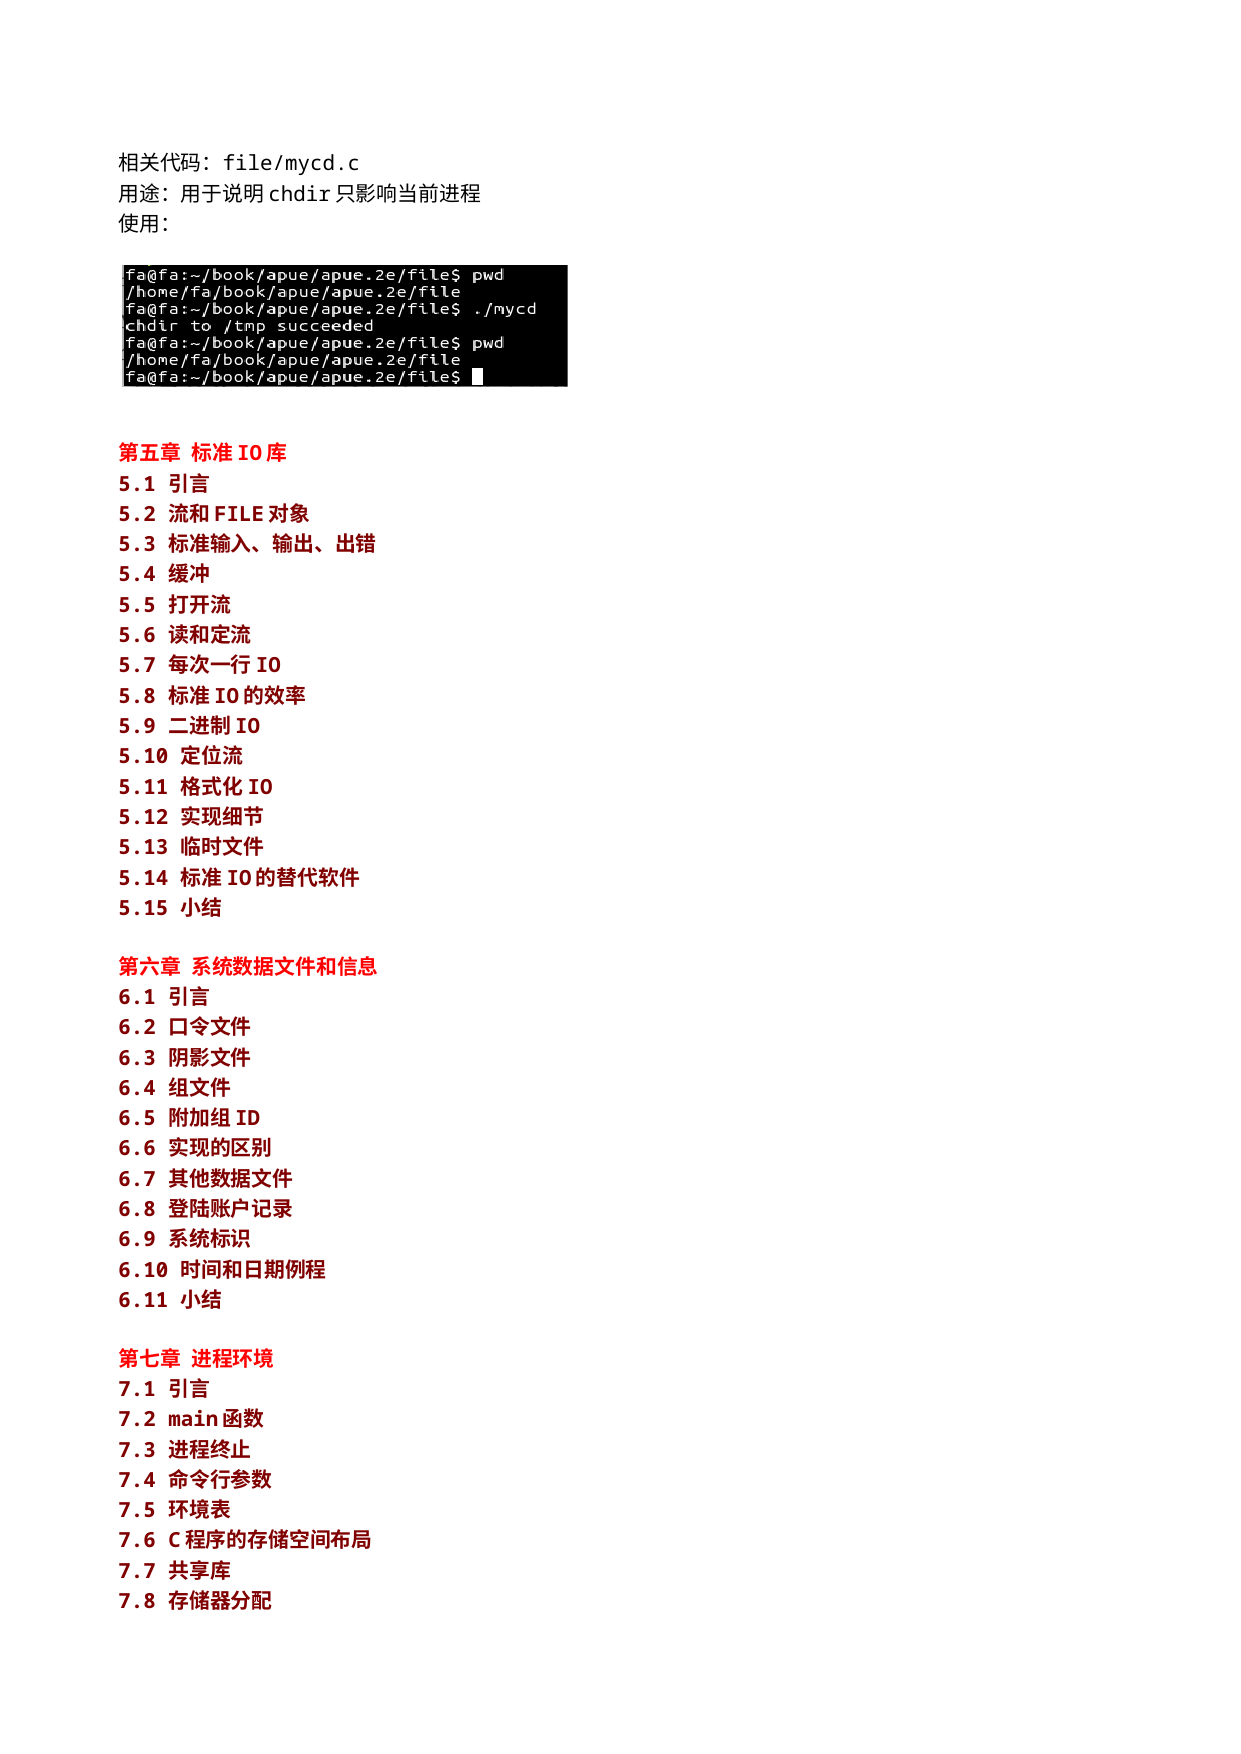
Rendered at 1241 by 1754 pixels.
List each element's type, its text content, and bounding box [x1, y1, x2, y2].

text 第七章 进程环境 [118, 1342, 1122, 1372]
text 用途：用于说明chdir只影响当前进程 [118, 177, 1122, 207]
text 5.1 引言 [118, 467, 1122, 497]
text 5.13 临时文件 [118, 831, 1122, 861]
text 5.2 流和FILE对象 [118, 497, 1122, 527]
text 6.10 时间和日期例程 [118, 1253, 1122, 1283]
text 7.3 进程终止 [118, 1433, 1122, 1463]
text 6.9 系统标识 [118, 1223, 1122, 1253]
text 6.5 附加组ID [118, 1101, 1122, 1132]
text 5.15 小结 [118, 891, 1122, 921]
text 6.6 实现的区别 [118, 1132, 1122, 1162]
text 5.8 标准IO的效率 [118, 679, 1122, 709]
text 5.9 二进制IO [118, 709, 1122, 739]
text 6.1 引言 [118, 980, 1122, 1010]
text 7.7 共享库 [118, 1554, 1122, 1584]
text 5.12 实现细节 [118, 800, 1122, 831]
text 6.2 口令文件 [118, 1010, 1122, 1041]
text 7.8 存储器分配 [118, 1584, 1122, 1615]
text 5.3 标准输入、输出、出错 [118, 527, 1122, 558]
text 6.4 组文件 [118, 1071, 1122, 1101]
text 7.1 引言 [118, 1372, 1122, 1402]
text 6.8 登陆账户记录 [118, 1192, 1122, 1223]
text 7.4 命令行参数 [118, 1463, 1122, 1493]
text 6.3 阴影文件 [118, 1041, 1122, 1071]
text 5.10 定位流 [118, 739, 1122, 770]
text 5.11 格式化IO [118, 770, 1122, 800]
text 7.2 main函数 [118, 1402, 1122, 1433]
text 相关代码：file/mycd.c [118, 147, 1122, 177]
text 5.5 打开流 [118, 588, 1122, 618]
text 6.11 小结 [118, 1283, 1122, 1313]
text 5.4 缓冲 [118, 558, 1122, 588]
text 7.6 C程序的存储空间布局 [118, 1524, 1122, 1554]
text 第五章 标准IO库 [118, 436, 1122, 467]
text 使用： [118, 207, 1122, 237]
text 6.7 其他数据文件 [118, 1162, 1122, 1192]
text 5.7 每次一行IO [118, 649, 1122, 679]
text 5.14 标准IO的替代软件 [118, 861, 1122, 891]
text 第六章 系统数据文件和信息 [118, 950, 1122, 980]
picture [122, 265, 568, 387]
text 7.5 环境表 [118, 1493, 1122, 1524]
text 5.6 读和定流 [118, 618, 1122, 649]
